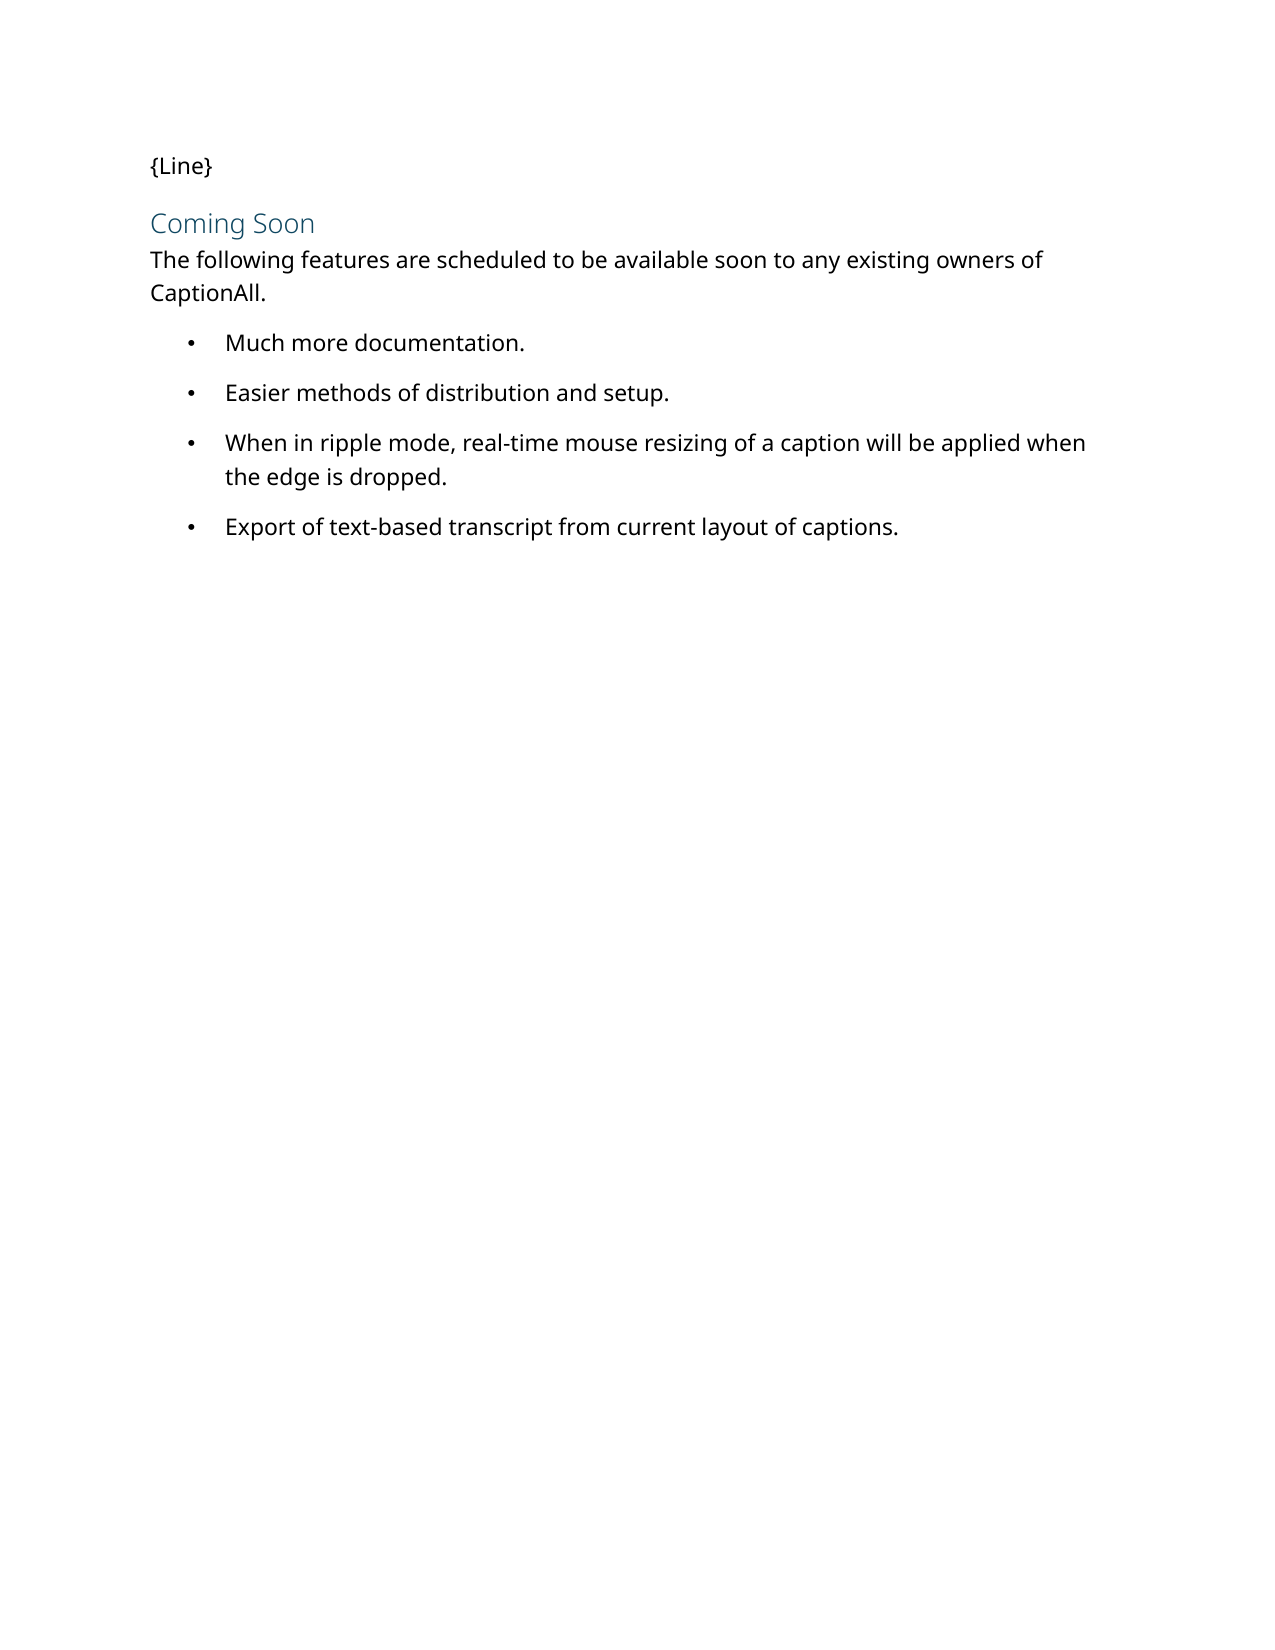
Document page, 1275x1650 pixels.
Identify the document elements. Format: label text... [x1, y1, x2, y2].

list Export of text-based transcript from current layout of captions. [187, 511, 1125, 542]
text The following features are scheduled to be available soon to any existing owners of CaptionAll. [150, 244, 1125, 308]
list Much more documentation. [187, 327, 1125, 358]
text {Line} [150, 150, 1125, 181]
list Easier methods of distribution and setup. [187, 377, 1125, 408]
subtitle Coming Soon [150, 204, 1125, 241]
list When in ripple mode, real-time mouse resizing of a caption will be applied when the edge is dropped. [187, 427, 1125, 492]
